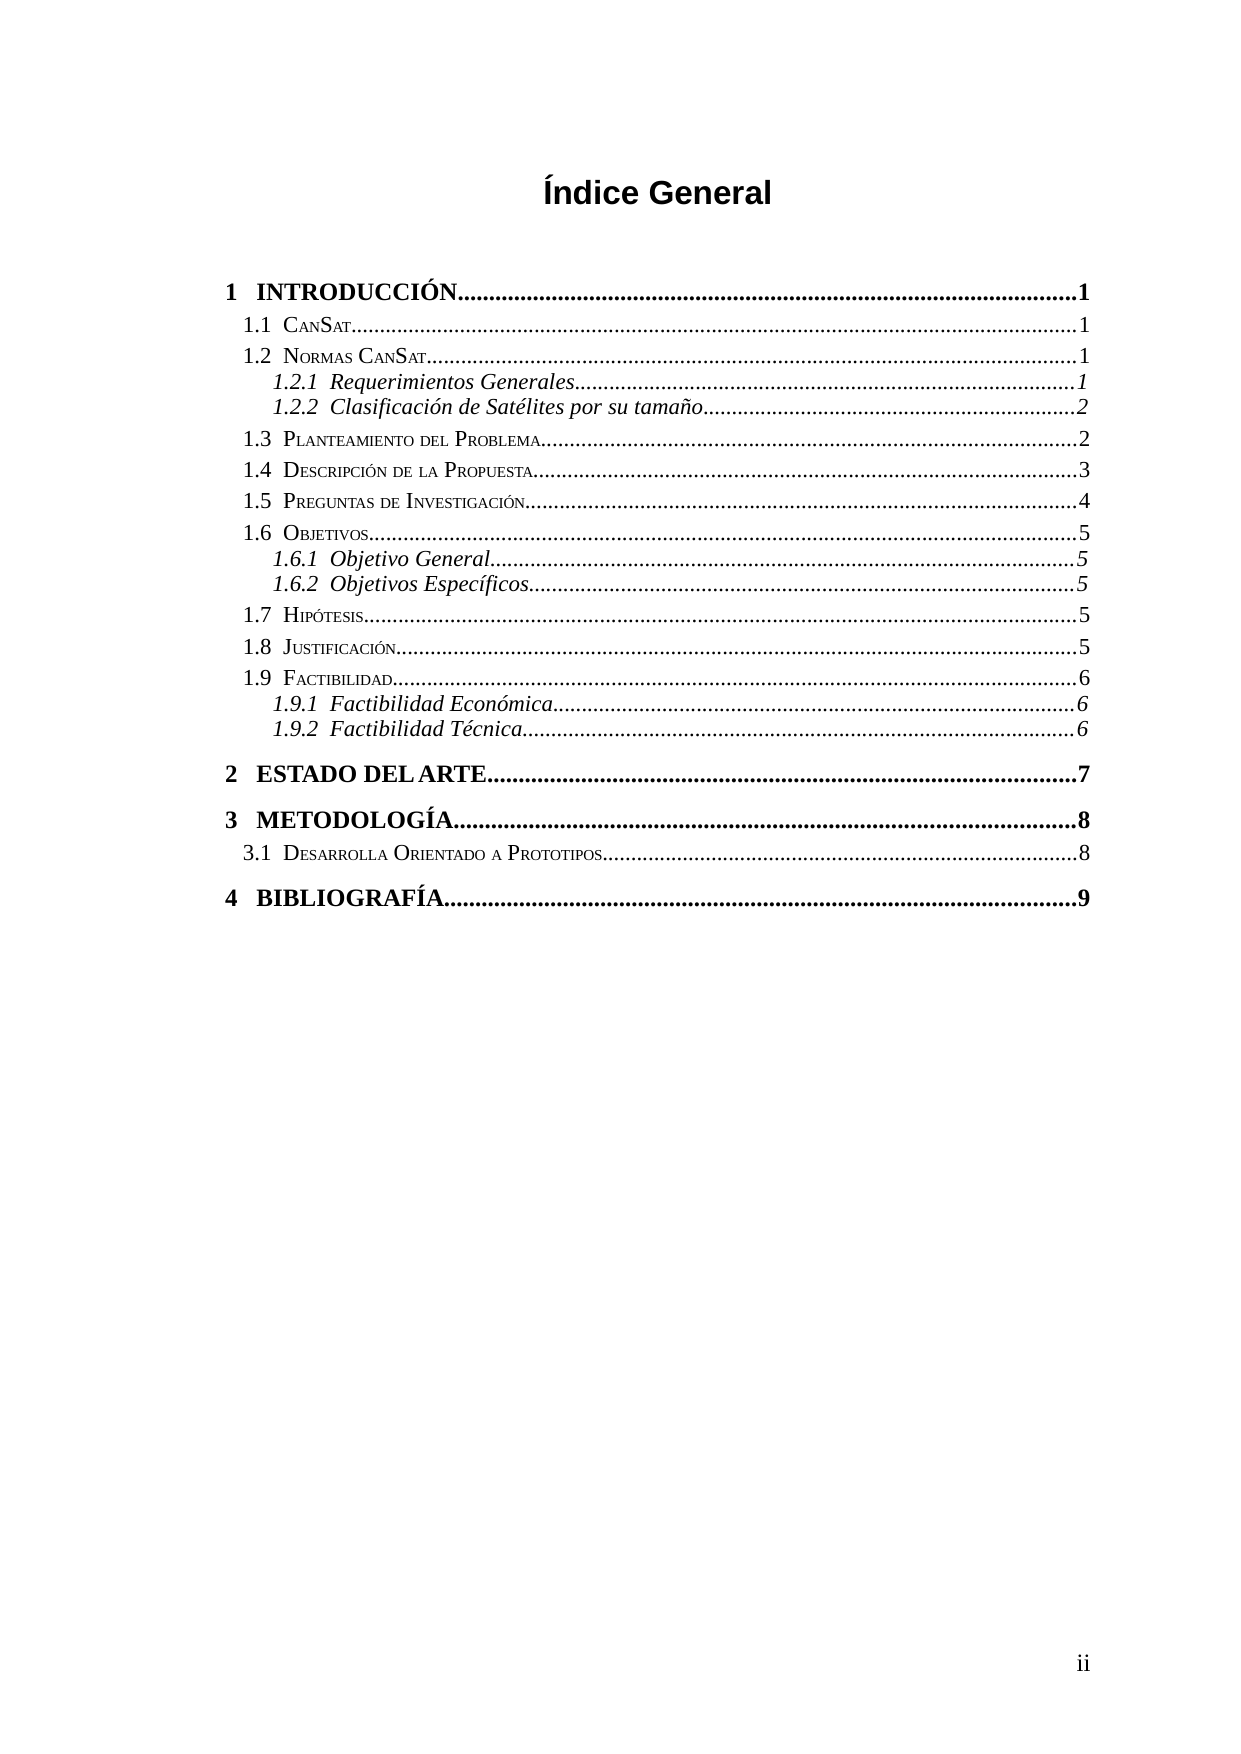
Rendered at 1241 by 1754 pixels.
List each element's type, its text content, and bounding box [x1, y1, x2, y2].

text 3.1 Desarrolla Orientado a Prototipos 8 [243, 840, 1090, 865]
text 1.7 Hipótesis 5 [243, 602, 1090, 628]
text 1.4 Descripción de la Propuesta 3 [243, 457, 1090, 482]
text 3 Metodología 8 [225, 806, 1090, 834]
text 1.6.1 Objetivo General 5 [272, 545, 1090, 571]
text 4 Bibliografía 9 [225, 884, 1090, 911]
text 1.9 Factibilidad 6 [243, 665, 1090, 691]
text 1.6 Objetivos 5 [243, 520, 1090, 545]
text 1.2 Normas CanSat 1 [243, 343, 1090, 368]
text 1.6.2 Objetivos Específicos 5 [272, 571, 1090, 596]
text 1.8 Justificación 5 [243, 634, 1090, 659]
text 1.2.2 Clasificación de Satélites por su tamaño 2 [272, 394, 1090, 419]
text 1 Introducción 1 [225, 278, 1090, 306]
text 1.1 CanSat 1 [243, 312, 1090, 337]
text 1.2.1 Requerimientos Generales 1 [272, 368, 1090, 394]
text 1.3 Planteamiento del Problema 2 [243, 426, 1090, 451]
subtitle Índice General [225, 175, 1090, 212]
text 1.9.2 Factibilidad Técnica 6 [272, 716, 1090, 742]
text 1.5 Preguntas de Investigación 4 [243, 488, 1090, 514]
text 2 Estado del Arte 7 [225, 760, 1090, 788]
text 1.9.1 Factibilidad Económica 6 [272, 691, 1090, 716]
